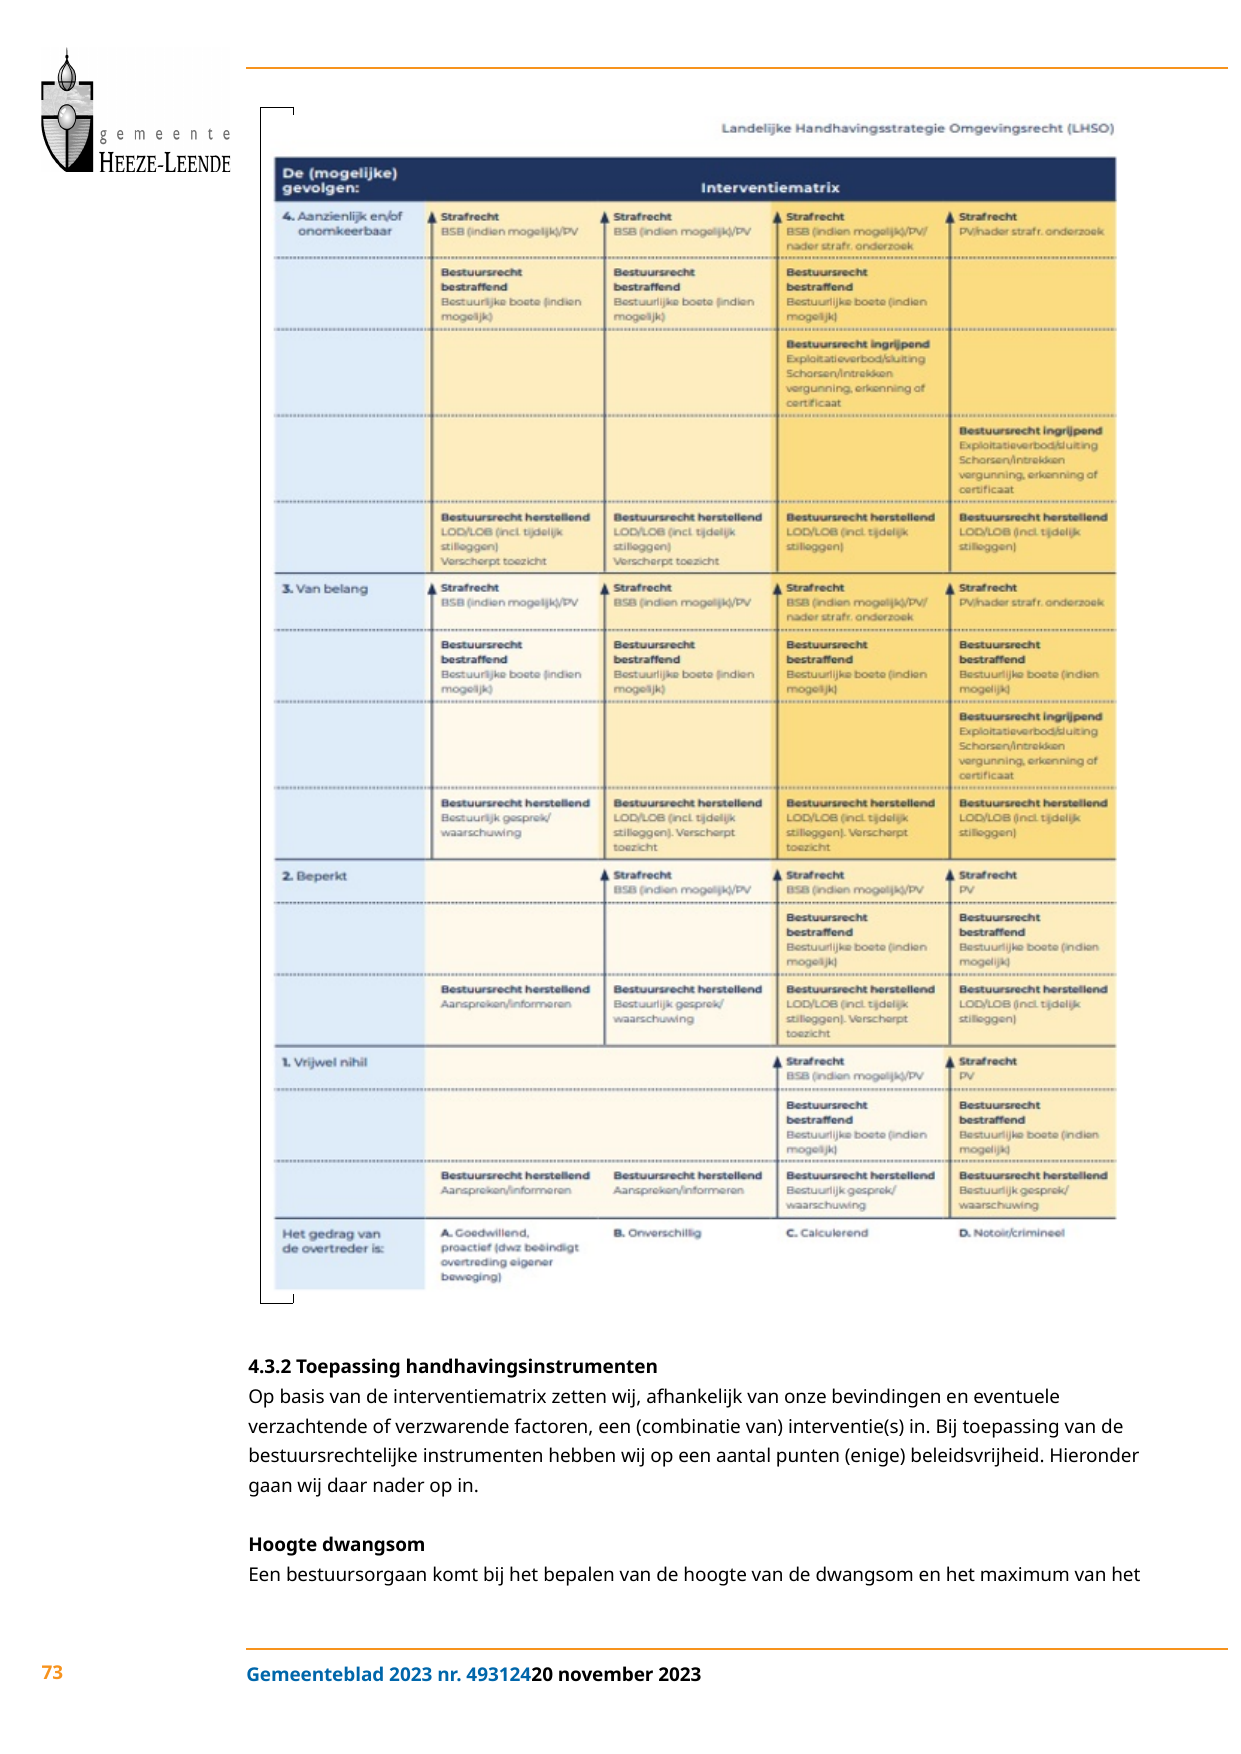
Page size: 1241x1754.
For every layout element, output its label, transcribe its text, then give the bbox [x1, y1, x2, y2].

picture [268, 115, 1125, 1294]
text 4.3.2 Toepassing handhavingsinstrumenten [248, 1354, 1152, 1379]
picture [41, 47, 231, 172]
text Op basis van de interventiematrix zetten wij, afhankelijk van onze bevindingen en eventuele verzachtende of verzwarende factoren, een (combinatie van) interventie(s) in. Bij toepassing van de bestuursrechtelijke instrumenten hebben wij op een aantal punten (enige) beleidsvrijheid. Hieronder gaan wij daar nader op in. [248, 1383, 1152, 1498]
text Een bestuursorgaan komt bij het bepalen van de hoogte van de dwangsom en het maximum van het [248, 1561, 1152, 1586]
text Hoogte dwangsom [248, 1531, 1152, 1557]
